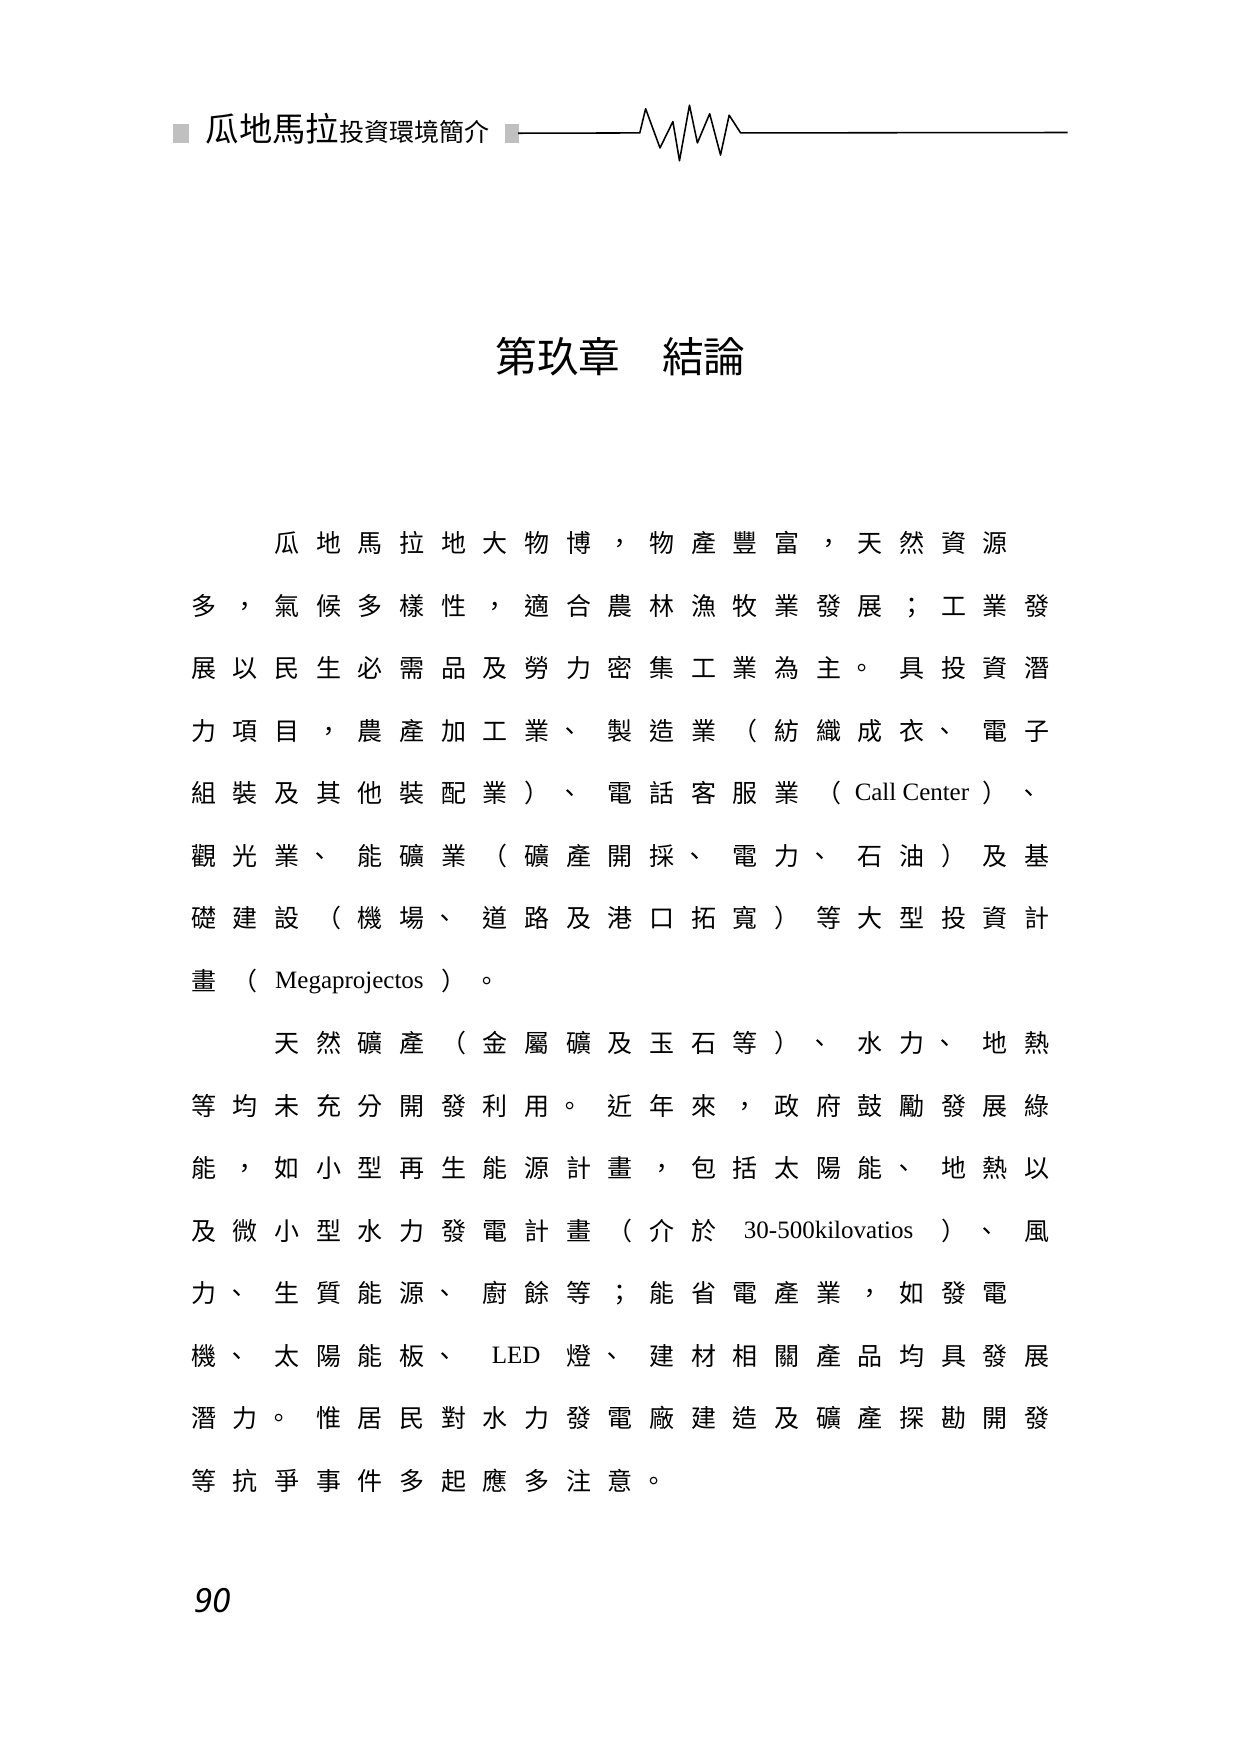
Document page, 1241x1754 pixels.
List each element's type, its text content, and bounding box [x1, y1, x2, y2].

text 瓜地馬拉地大物博，物產豐富，天然資源多，氣候多樣性，適合農林漁牧業發展；工業發展以民生必需品及勞力密集工業為主。具投資潛力項目，農產加工業、製造業（紡織成衣、電子組裝及其他裝配業）、電話客服業（Call Center）、觀光業、能礦業（礦產開採、電力、石油）及基礎建設（機場、道路及港口拓寬）等大型投資計畫（Megaprojectos）。 [183, 500, 1058, 1000]
text 天然礦產（金屬礦及玉石等）、水力、地熱等均未充分開發利用。近年來，政府鼓勵發展綠能，如小型再生能源計畫，包括太陽能、地熱以及微小型水力發電計畫（介於30-500kilovatios）、風力、生質能源、廚餘等；能省電產業，如發電機、太陽能板、LED燈、建材相關產品均具發展潛力。惟居民對水力發電廠建造及礦產探勘開發等抗爭事件多起應多注意。 [183, 1000, 1058, 1500]
text 第玖章 結論 [183, 313, 1058, 375]
